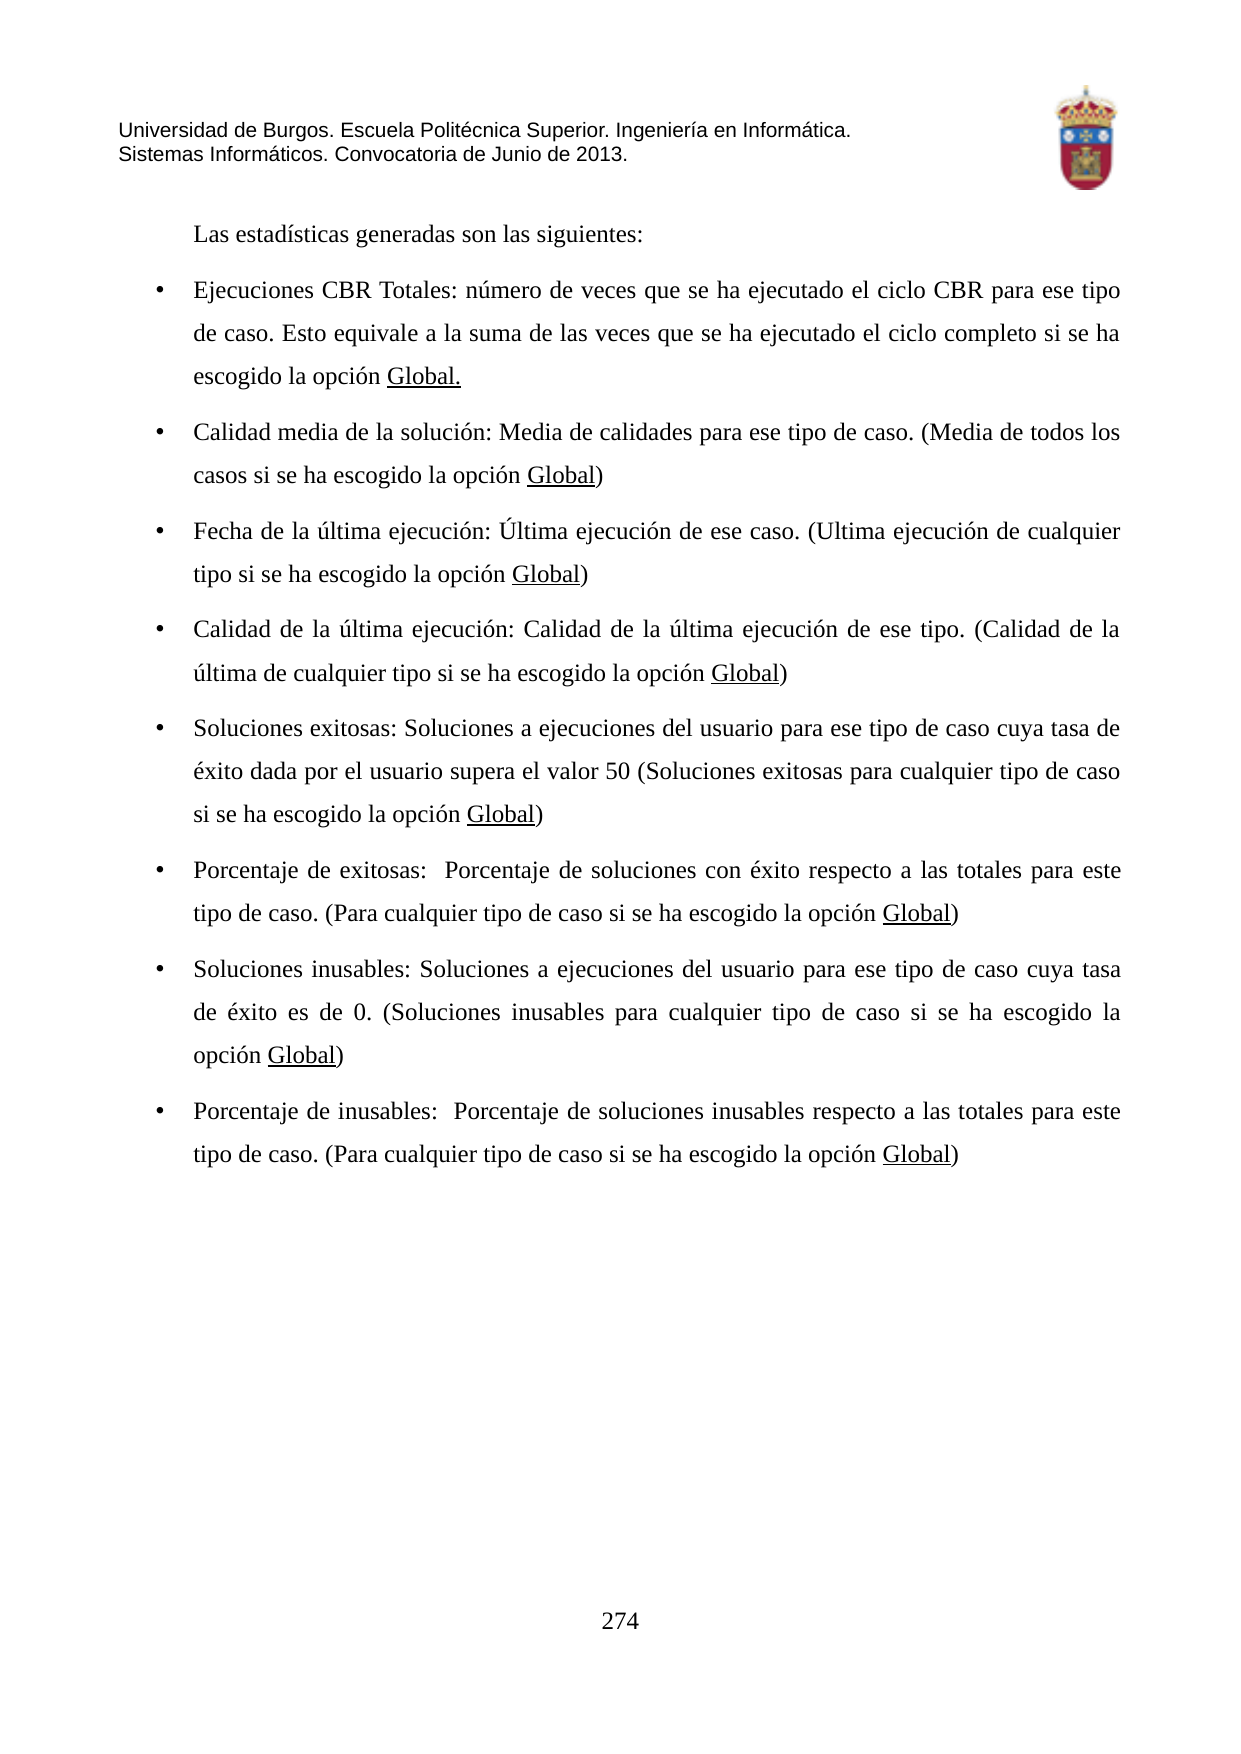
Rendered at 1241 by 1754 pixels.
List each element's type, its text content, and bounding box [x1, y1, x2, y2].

list Las estadísticas generadas son las siguientes: [156, 219, 1122, 248]
list Fecha de la última ejecución: Última ejecución de ese caso. (Ultima ejecución de cualquier tipo si se ha escogido la opción Global) [156, 516, 1122, 588]
list Porcentaje de inusables: Porcentaje de soluciones inusables respecto a las totales para este tipo de caso. (Para cualquier tipo de caso si se ha escogido la opción Global) [156, 1096, 1122, 1168]
list Porcentaje de exitosas: Porcentaje de soluciones con éxito respecto a las totales para este tipo de caso. (Para cualquier tipo de caso si se ha escogido la opción Global) [156, 855, 1122, 927]
list Soluciones inusables: Soluciones a ejecuciones del usuario para ese tipo de caso cuya tasa de éxito es de 0. (Soluciones inusables para cualquier tipo de caso si se ha escogido la opción Global) [156, 954, 1122, 1069]
list Soluciones exitosas: Soluciones a ejecuciones del usuario para ese tipo de caso cuya tasa de éxito dada por el usuario supera el valor 50 (Soluciones exitosas para cualquier tipo de caso si se ha escogido la opción Global) [156, 713, 1122, 828]
list Ejecuciones CBR Totales: número de veces que se ha ejecutado el ciclo CBR para ese tipo de caso. Esto equivale a la suma de las veces que se ha ejecutado el ciclo completo si se ha escogido la opción Global. [156, 275, 1122, 390]
list Calidad de la última ejecución: Calidad de la última ejecución de ese tipo. (Calidad de la última de cualquier tipo si se ha escogido la opción Global) [156, 614, 1122, 686]
picture [1053, 85, 1120, 190]
list Calidad media de la solución: Media de calidades para ese tipo de caso. (Media de todos los casos si se ha escogido la opción Global) [156, 417, 1122, 489]
